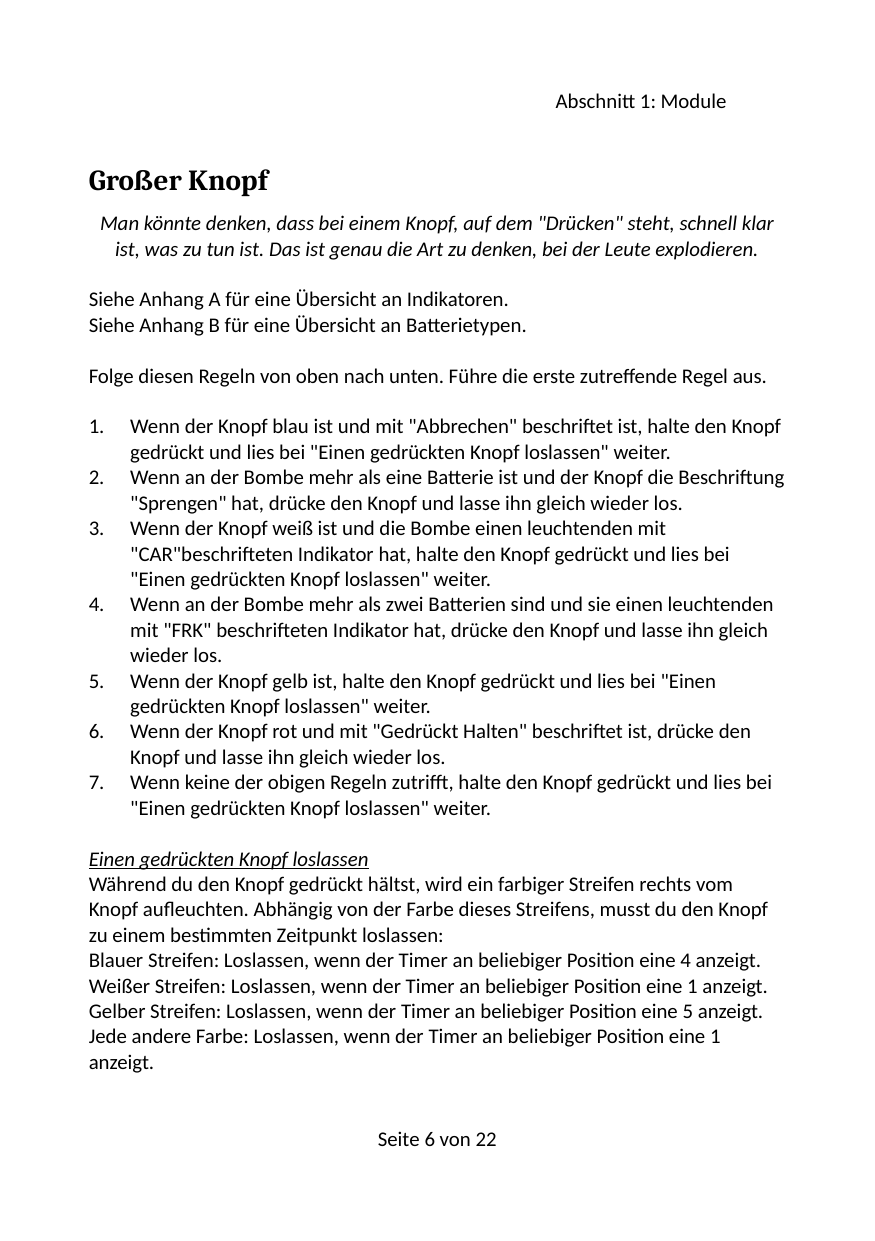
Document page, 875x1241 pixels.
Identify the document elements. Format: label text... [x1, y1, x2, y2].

text Folge diesen Regeln von oben nach unten. Führe die erste zutreffende Regel aus. [88, 363, 786, 388]
list Wenn der Knopf rot und mit "Gedrückt Halten" beschriftet ist, drücke den Knopf und lasse ihn gleich wieder los. [88, 719, 786, 769]
subtitle Großer Knopf [88, 164, 786, 198]
list Wenn keine der obigen Regeln zutrifft, halte den Knopf gedrückt und lies bei "Einen gedrückten Knopf loslassen" weiter. [88, 769, 786, 820]
list Wenn an der Bombe mehr als zwei Batterien sind und sie einen leuchtenden mit "FRK" beschrifteten Indikator hat, drücke den Knopf und lasse ihn gleich wieder los. [88, 592, 786, 668]
text Blauer Streifen: Loslassen, wenn der Timer an beliebiger Position eine 4 anzeigt. [88, 947, 786, 973]
text Einen gedrückten Knopf loslassen [88, 846, 786, 871]
text Man könnte denken, dass bei einem Knopf, auf dem "Drücken" steht, schnell klar ist, was zu tun ist. Das ist genau die Art zu denken, bei der Leute explodieren. [88, 210, 786, 261]
text Siehe Anhang B für eine Übersicht an Batterietypen. [88, 312, 786, 337]
list Wenn der Knopf gelb ist, halte den Knopf gedrückt und lies bei "Einen gedrückten Knopf loslassen" weiter. [88, 668, 786, 719]
text Während du den Knopf gedrückt hältst, wird ein farbiger Streifen rechts vom Knopf aufleuchten. Abhängig von der Farbe dieses Streifens, musst du den Knopf zu einem bestimmten Zeitpunkt loslassen: [88, 871, 786, 947]
list Wenn der Knopf weiß ist und die Bombe einen leuchtenden mit "CAR"beschrifteten Indikator hat, halte den Knopf gedrückt und lies bei "Einen gedrückten Knopf loslassen" weiter. [88, 515, 786, 592]
list Wenn an der Bombe mehr als eine Batterie ist und der Knopf die Beschriftung "Sprengen" hat, drücke den Knopf und lasse ihn gleich wieder los. [88, 464, 786, 515]
list Wenn der Knopf blau ist und mit "Abbrechen" beschriftet ist, halte den Knopf gedrückt und lies bei "Einen gedrückten Knopf loslassen" weiter. [88, 414, 786, 464]
text Siehe Anhang A für eine Übersicht an Indikatoren. [88, 287, 786, 312]
text Gelber Streifen: Loslassen, wenn der Timer an beliebiger Position eine 5 anzeigt. [88, 998, 786, 1024]
text Jede andere Farbe: Loslassen, wenn der Timer an beliebiger Position eine 1 anzeigt. [88, 1024, 786, 1074]
text Weißer Streifen: Loslassen, wenn der Timer an beliebiger Position eine 1 anzeigt. [88, 973, 786, 998]
